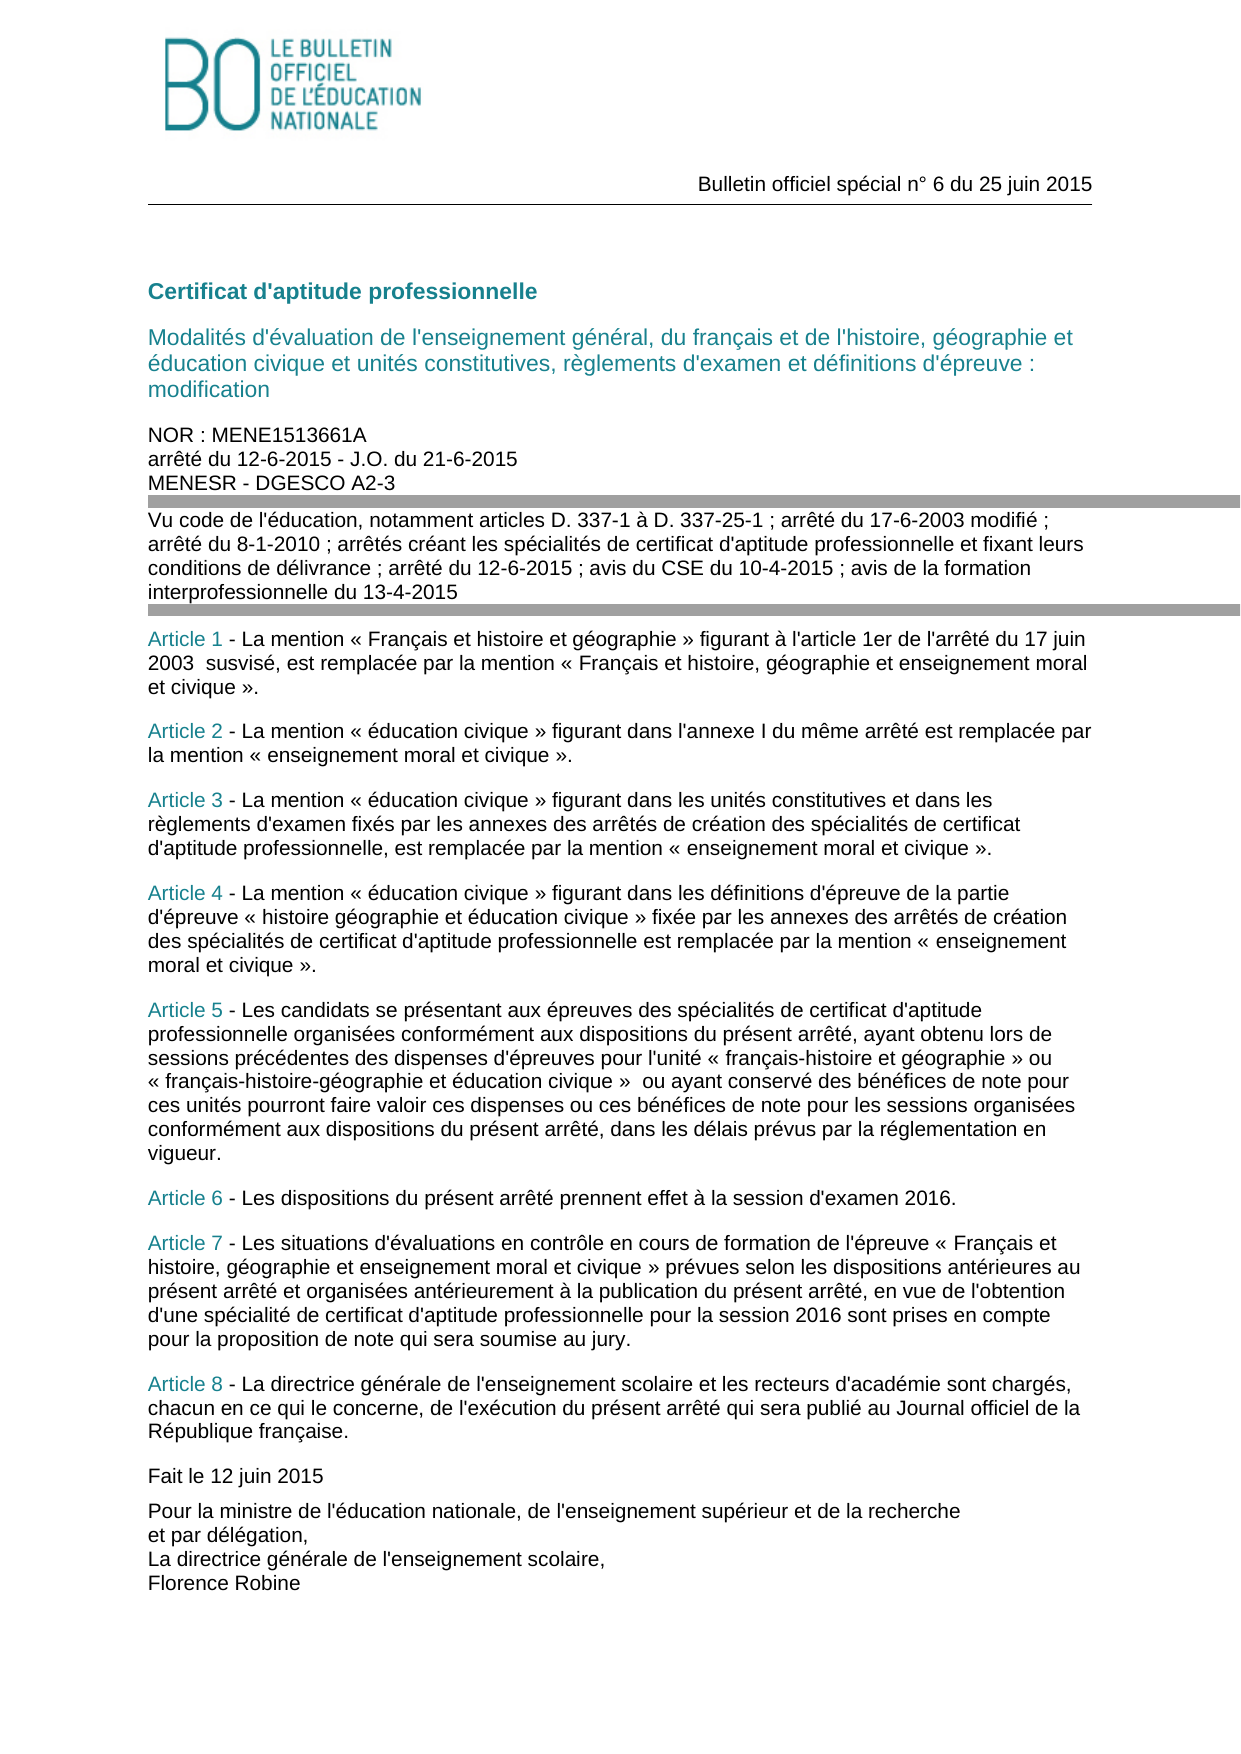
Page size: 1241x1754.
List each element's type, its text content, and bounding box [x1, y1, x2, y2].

text Pour la ministre de l'éducation nationale, de l'enseignement supérieur et de la recherche et par délégation, La directrice générale de l'enseignement scolaire, Florence Robine [148, 1498, 1092, 1594]
text Article 2 - La mention « éducation civique » figurant dans l'annexe I du même arrêté est remplacée par la mention « enseignement moral et civique ». [148, 719, 1092, 767]
text Article 1 - La mention « Français et histoire et géographie » figurant à l'article 1er de l'arrêté du 17 juin 2003 susvisé, est remplacée par la mention « Français et histoire, géographie et enseignement moral et civique ». [148, 627, 1092, 698]
text NOR : MENE1513661A arrêté du 12-6-2015 - J.O. du 21-6-2015 MENESR - DGESCO A2-3 [148, 423, 1092, 495]
text Article 3 - La mention « éducation civique » figurant dans les unités constitutives et dans les règlements d'examen fixés par les annexes des arrêtés de création des spécialités de certificat d'aptitude professionnelle, est remplacée par la mention « enseignement moral et civique ». [148, 788, 1092, 860]
text Article 7 - Les situations d'évaluations en contrôle en cours de formation de l'épreuve « Français et histoire, géographie et enseignement moral et civique » prévues selon les dispositions antérieures au présent arrêté et organisées antérieurement à la publication du présent arrêté, en vue de l'obtention d'une spécialité de certificat d'aptitude professionnelle pour la session 2016 sont prises en compte pour la proposition de note qui sera soumise au jury. [148, 1231, 1092, 1351]
text Article 4 - La mention « éducation civique » figurant dans les définitions d'épreuve de la partie d'épreuve « histoire géographie et éducation civique » fixée par les annexes des arrêtés de création des spécialités de certificat d'aptitude professionnelle est remplacée par la mention « enseignement moral et civique ». [148, 881, 1092, 977]
subtitle Certificat d'aptitude professionnelle [148, 278, 1092, 305]
subtitle Modalités d'évaluation de l'enseignement général, du français et de l'histoire, géographie et éducation civique et unités constitutives, règlements d'examen et définitions d'épreuve : modification [148, 323, 1092, 402]
text Article 6 - Les dispositions du présent arrêté prennent effet à la session d'examen 2016. [148, 1186, 1092, 1210]
text Fait le 12 juin 2015 [148, 1464, 1092, 1488]
text Vu code de l'éducation, notamment articles D. 337-1 à D. 337-25-1 ; arrêté du 17-6-2003 modifié ; arrêté du 8-1-2010 ; arrêtés créant les spécialités de certificat d'aptitude professionnelle et fixant leurs conditions de délivrance ; arrêté du 12-6-2015 ; avis du CSE du 10-4-2015 ; avis de la formation interprofessionnelle du 13-4-2015 [148, 508, 1092, 604]
text Article 8 - La directrice générale de l'enseignement scolaire et les recteurs d'académie sont chargés, chacun en ce qui le concerne, de l'exécution du présent arrêté qui sera publié au Journal officiel de la République française. [148, 1371, 1092, 1443]
text Article 5 - Les candidats se présentant aux épreuves des spécialités de certificat d'aptitude professionnelle organisées conformément aux dispositions du présent arrêté, ayant obtenu lors de sessions précédentes des dispenses d'épreuves pour l'unité « français-histoire et géographie » ou « français-histoire-géographie et éducation civique » ou ayant conservé des bénéfices de note pour ces unités pourront faire valoir ces dispenses ou ces bénéfices de note pour les sessions organisées conformément aux dispositions du présent arrêté, dans les délais prévus par la réglementation en vigueur. [148, 997, 1092, 1165]
